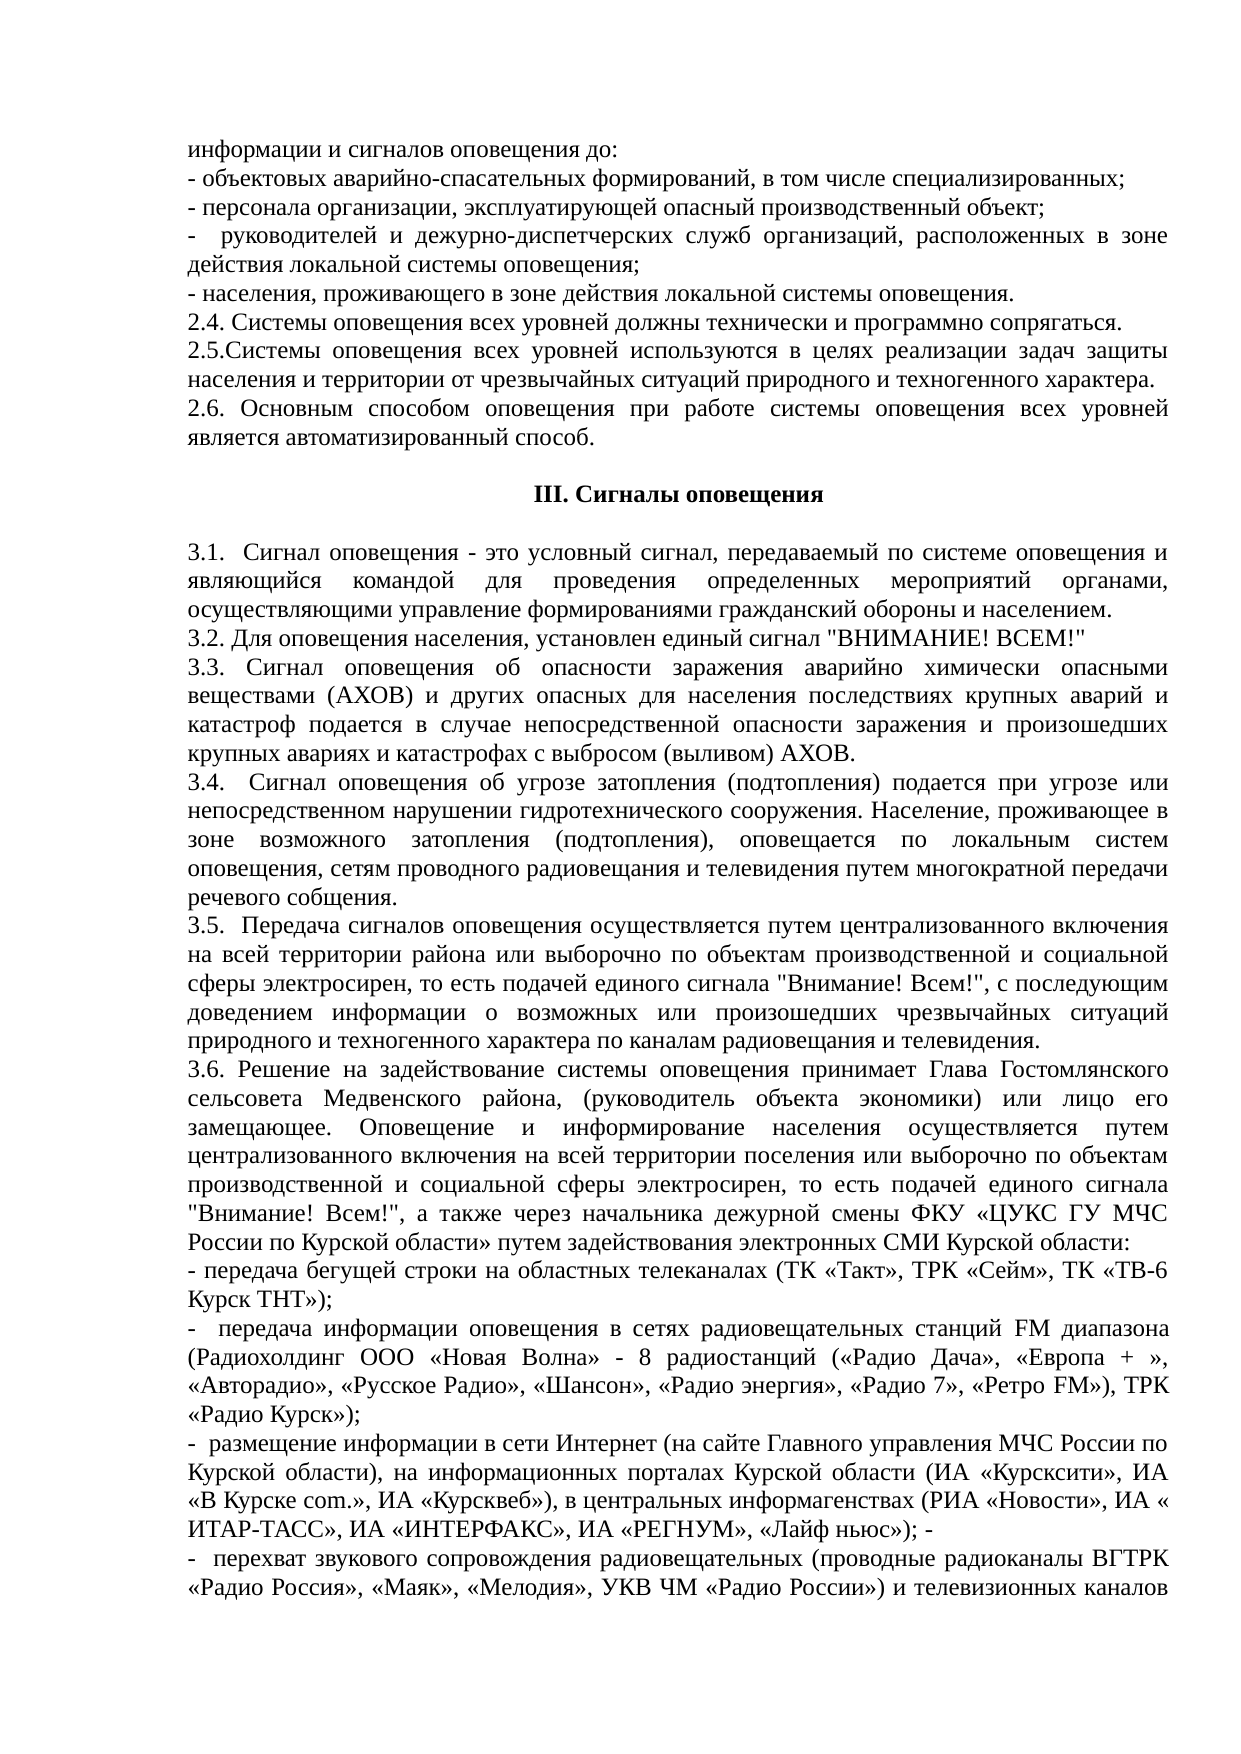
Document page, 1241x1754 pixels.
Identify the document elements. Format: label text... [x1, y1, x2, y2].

text - передача информации оповещения в сетях радиовещательных станций FM диапазона (Радиохолдинг ООО «Новая Волна» - 8 радиостанций («Радио Дача», «Европа + », «Авторадио», «Русское Радио», «Шансон», «Радио энергия», «Радио 7», «Ретро FM»), ТРК «Радио Курск»); [187, 1313, 1169, 1428]
text 2.4. Системы оповещения всех уровней должны технически и программно сопрягаться. [187, 307, 1169, 336]
text - передача бегущей строки на областных телеканалах (ТК «Такт», ТРК «Сейм», ТК «ТВ-6 Курск ТНТ»); [187, 1256, 1169, 1313]
text - перехват звукового сопровождения радиовещательных (проводные радиоканалы ВГТРК «Радио Россия», «Маяк», «Мелодия», УКВ ЧМ «Радио России») и телевизионных каналов [187, 1543, 1169, 1601]
text 2.6. Основным способом оповещения при работе системы оповещения всех уровней является автоматизированный способ. [187, 393, 1169, 451]
text - руководителей и дежурно-диспетчерских служб организаций, расположенных в зоне действия локальной системы оповещения; [187, 221, 1169, 278]
text III. Сигналы оповещения [187, 479, 1169, 508]
text 3.4. Сигнал оповещения об угрозе затопления (подтопления) подается при угрозе или непосредственном нарушении гидротехнического сооружения. Население, проживающее в зоне возможного затопления (подтопления), оповещается по локальным систем оповещения, сетям проводного радиовещания и телевидения путем многократной передачи речевого собщения. [187, 767, 1169, 911]
text 3.2. Для оповещения населения, установлен единый сигнал "ВНИМАНИЕ! ВСЕМ!" [187, 623, 1169, 652]
text 3.1. Сигнал оповещения - это условный сигнал, передаваемый по системе оповещения и являющийся командой для проведения определенных мероприятий органами, осуществляющими управление формированиями гражданский обороны и населением. [187, 537, 1169, 623]
text 2.5.Системы оповещения всех уровней используются в целях реализации задач защиты населения и территории от чрезвычайных ситуаций природного и техногенного характера. [187, 336, 1169, 393]
text - размещение информации в сети Интернет (на сайте Главного управления МЧС России по Курской области), на информационных порталах Курской области (ИА «Курсксити», ИА «В Курске com.», ИА «Курсквеб»), в центральных информагенствах (РИА «Новости», ИА « ИТАР-ТАСС», ИА «ИНТЕРФАКС», ИА «РЕГНУМ», «Лайф ньюс»); - [187, 1428, 1169, 1543]
text - объектовых аварийно-спасательных формирований, в том числе специализированных; [187, 163, 1169, 192]
text 3.6. Решение на задействование системы оповещения принимает Глава Гостомлянского сельсовета Медвенского района, (руководитель объекта экономики) или лицо его замещающее. Оповещение и информирование населения осуществляется путем централизованного включения на всей территории поселения или выборочно по объектам производственной и социальной сферы электросирен, то есть подачей единого сигнала "Внимание! Всем!", а также через начальника дежурной смены ФКУ «ЦУКС ГУ МЧС России по Курской области» путем задействования электронных СМИ Курской области: [187, 1054, 1169, 1256]
text 3.3. Сигнал оповещения об опасности заражения аварийно химически опасными веществами (АХОВ) и других опасных для населения последствиях крупных аварий и катастроф подается в случае непосредственной опасности заражения и произошедших крупных авариях и катастрофах с выбросом (выливом) АХОВ. [187, 652, 1169, 767]
text 3.5. Передача сигналов оповещения осуществляется путем централизованного включения на всей территории района или выборочно по объектам производственной и социальной сферы электросирен, то есть подачей единого сигнала "Внимание! Всем!", с последующим доведением информации о возможных или произошедших чрезвычайных ситуаций природного и техногенного характера по каналам радиовещания и телевидения. [187, 911, 1169, 1054]
text информации и сигналов оповещения до: [187, 134, 1169, 163]
text - населения, проживающего в зоне действия локальной системы оповещения. [187, 278, 1169, 307]
text - персонала организации, эксплуатирующей опасный производственный объект; [187, 192, 1169, 221]
